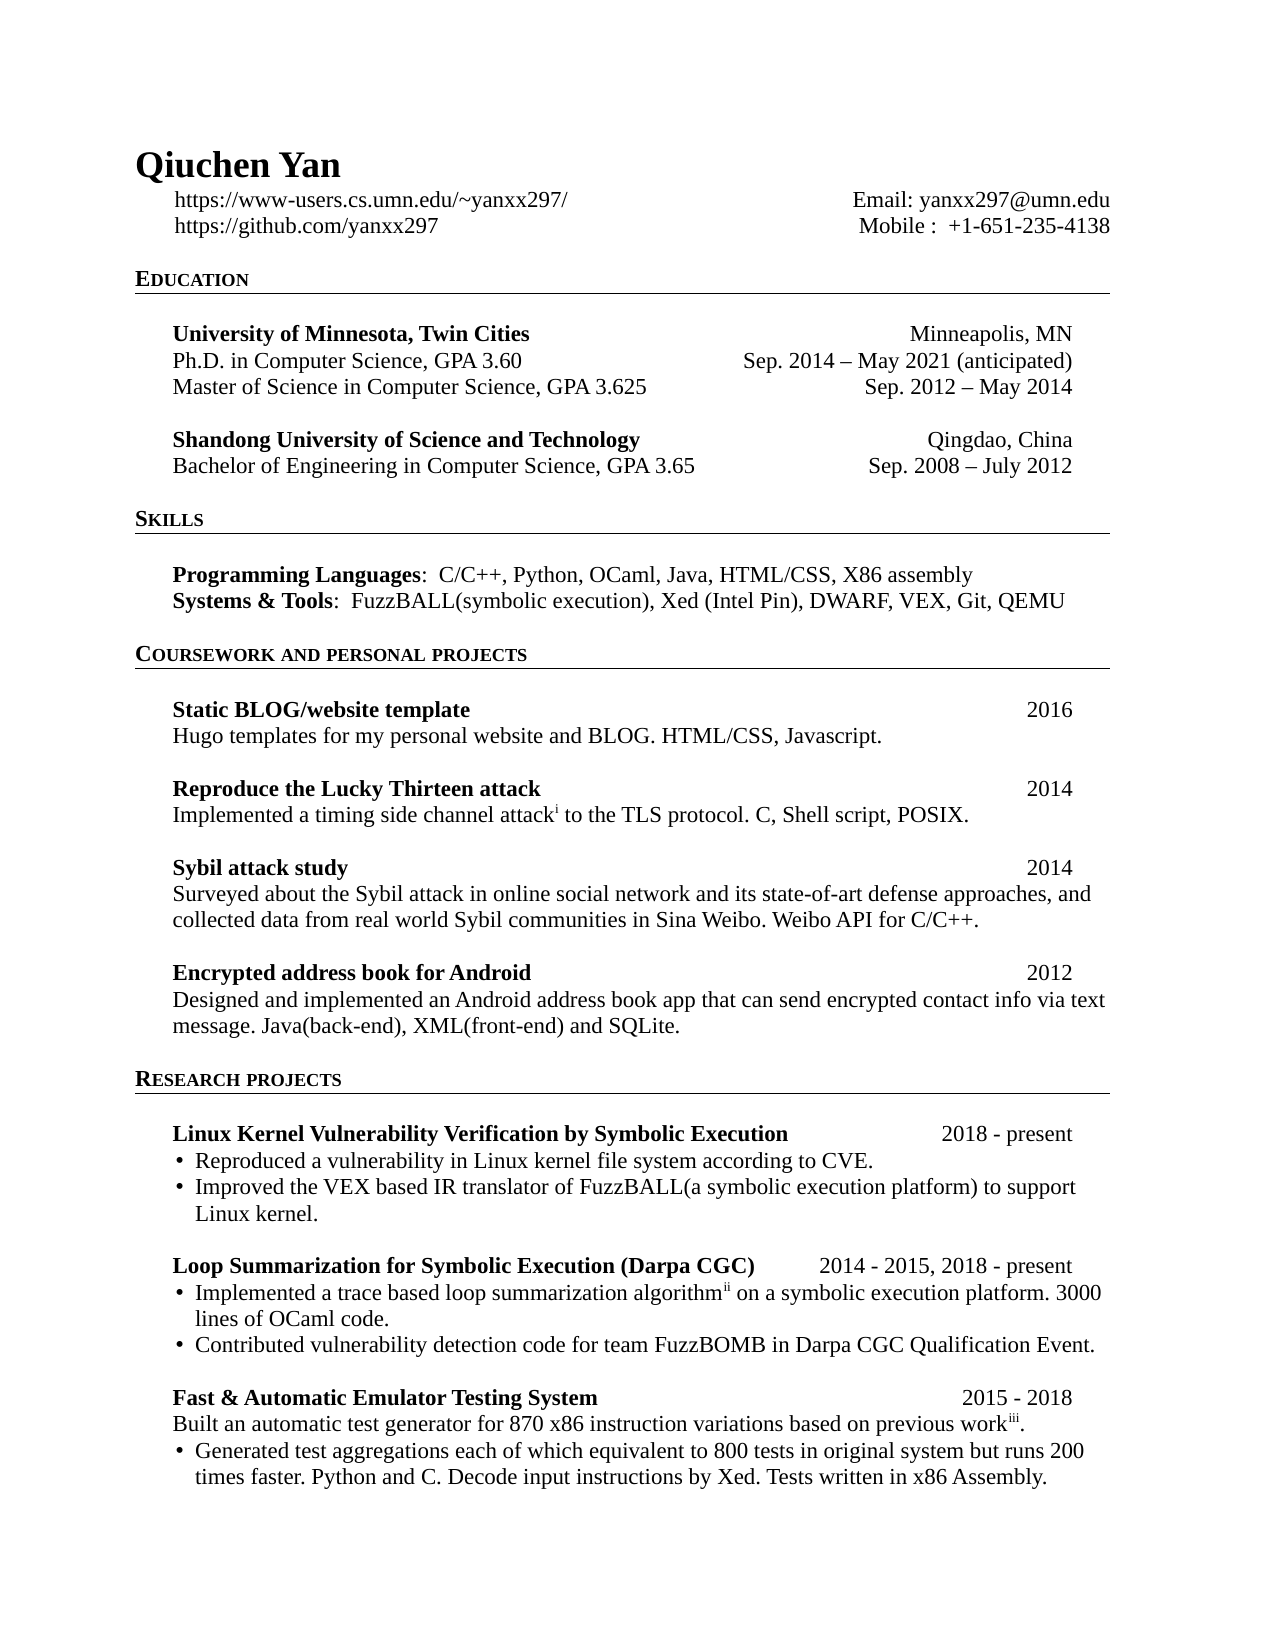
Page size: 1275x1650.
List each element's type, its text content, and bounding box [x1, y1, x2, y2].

list Contributed vulnerability detection code for team FuzzBOMB in Darpa CGC Qualification Event. [176, 1331, 1110, 1358]
text Ph.D. in Computer Science, GPA 3.60 Sep. 2014 – May 2021 (anticipated) [172, 347, 1110, 373]
subtitle Education [135, 265, 1110, 293]
text Shandong University of Science and Technology Qingdao, China [172, 426, 1110, 452]
text Master of Science in Computer Science, GPA 3.625 Sep. 2012 – May 2014 [172, 373, 1110, 399]
subtitle Research projects [135, 1065, 1110, 1093]
text Static BLOG/website template 2016 [172, 696, 1110, 722]
text Systems & Tools: FuzzBALL(symbolic execution), Xed (Intel Pin), DWARF, VEX, Git, QEMU [172, 587, 1110, 613]
text Bachelor of Engineering in Computer Science, GPA 3.65 Sep. 2008 – July 2012 [172, 452, 1110, 479]
text Loop Summarization for Symbolic Execution (Darpa CGC) 2014 - 2015, 2018 - present [172, 1252, 1110, 1279]
list Implemented a trace based loop summarization algorithm on a symbolic execution platform. 3000 lines of OCaml code. [176, 1279, 1110, 1331]
text Hugo templates for my personal website and BLOG. HTML/CSS, Javascript. [172, 722, 1110, 748]
list Improved the VEX based IR translator of FuzzBALL(a symbolic execution platform) to support Linux kernel. [176, 1173, 1110, 1226]
text University of Minnesota, Twin Cities Minneapolis, MN [172, 321, 1110, 347]
text Sybil attack study 2014 [172, 854, 1110, 880]
text Programming Languages: C/C++, Python, OCaml, Java, HTML/CSS, X86 assembly [172, 561, 1110, 587]
list Reproduced a vulnerability in Linux kernel file system according to CVE. [176, 1147, 1110, 1173]
text Surveyed about the Sybil attack in online social network and its state-of-art defense approaches, and collected data from real world Sybil communities in Sina Weibo. Weibo API for C/C++. [172, 880, 1110, 933]
text Reproduce the Lucky Thirteen attack 2014 [172, 775, 1110, 801]
text Designed and implemented an Android address book app that can send encrypted contact info via text message. Java(back-end), XML(front-end) and SQLite. [172, 986, 1110, 1038]
table_header https://www-users.cs.umn.edu/~yanxx297/ https://github.com/yanxx297 [163, 186, 641, 238]
text Built an automatic test generator for 870 x86 instruction variations based on previous work. [172, 1410, 1110, 1437]
list Generated test aggregations each of which equivalent to 800 tests in original system but runs 200 times faster. Python and C. Decode input instructions by Xed. Tests written in x86 Assembly. [176, 1437, 1110, 1489]
text Implemented a timing side channel attack to the TLS protocol. C, Shell script, POSIX. [172, 801, 1110, 827]
text Linux Kernel Vulnerability Verification by Symbolic Execution 2018 - present [172, 1121, 1110, 1147]
text Qiuchen Yan [135, 142, 1110, 186]
subtitle Coursework and personal projects [135, 640, 1110, 668]
table_header Email: yanxx297@umn.edu Mobile : +1-651-235-4138 [641, 186, 1121, 238]
subtitle Skills [135, 505, 1110, 533]
text Fast & Automatic Emulator Testing System 2015 - 2018 [172, 1384, 1119, 1410]
text Encrypted address book for Android 2012 [172, 959, 1110, 986]
